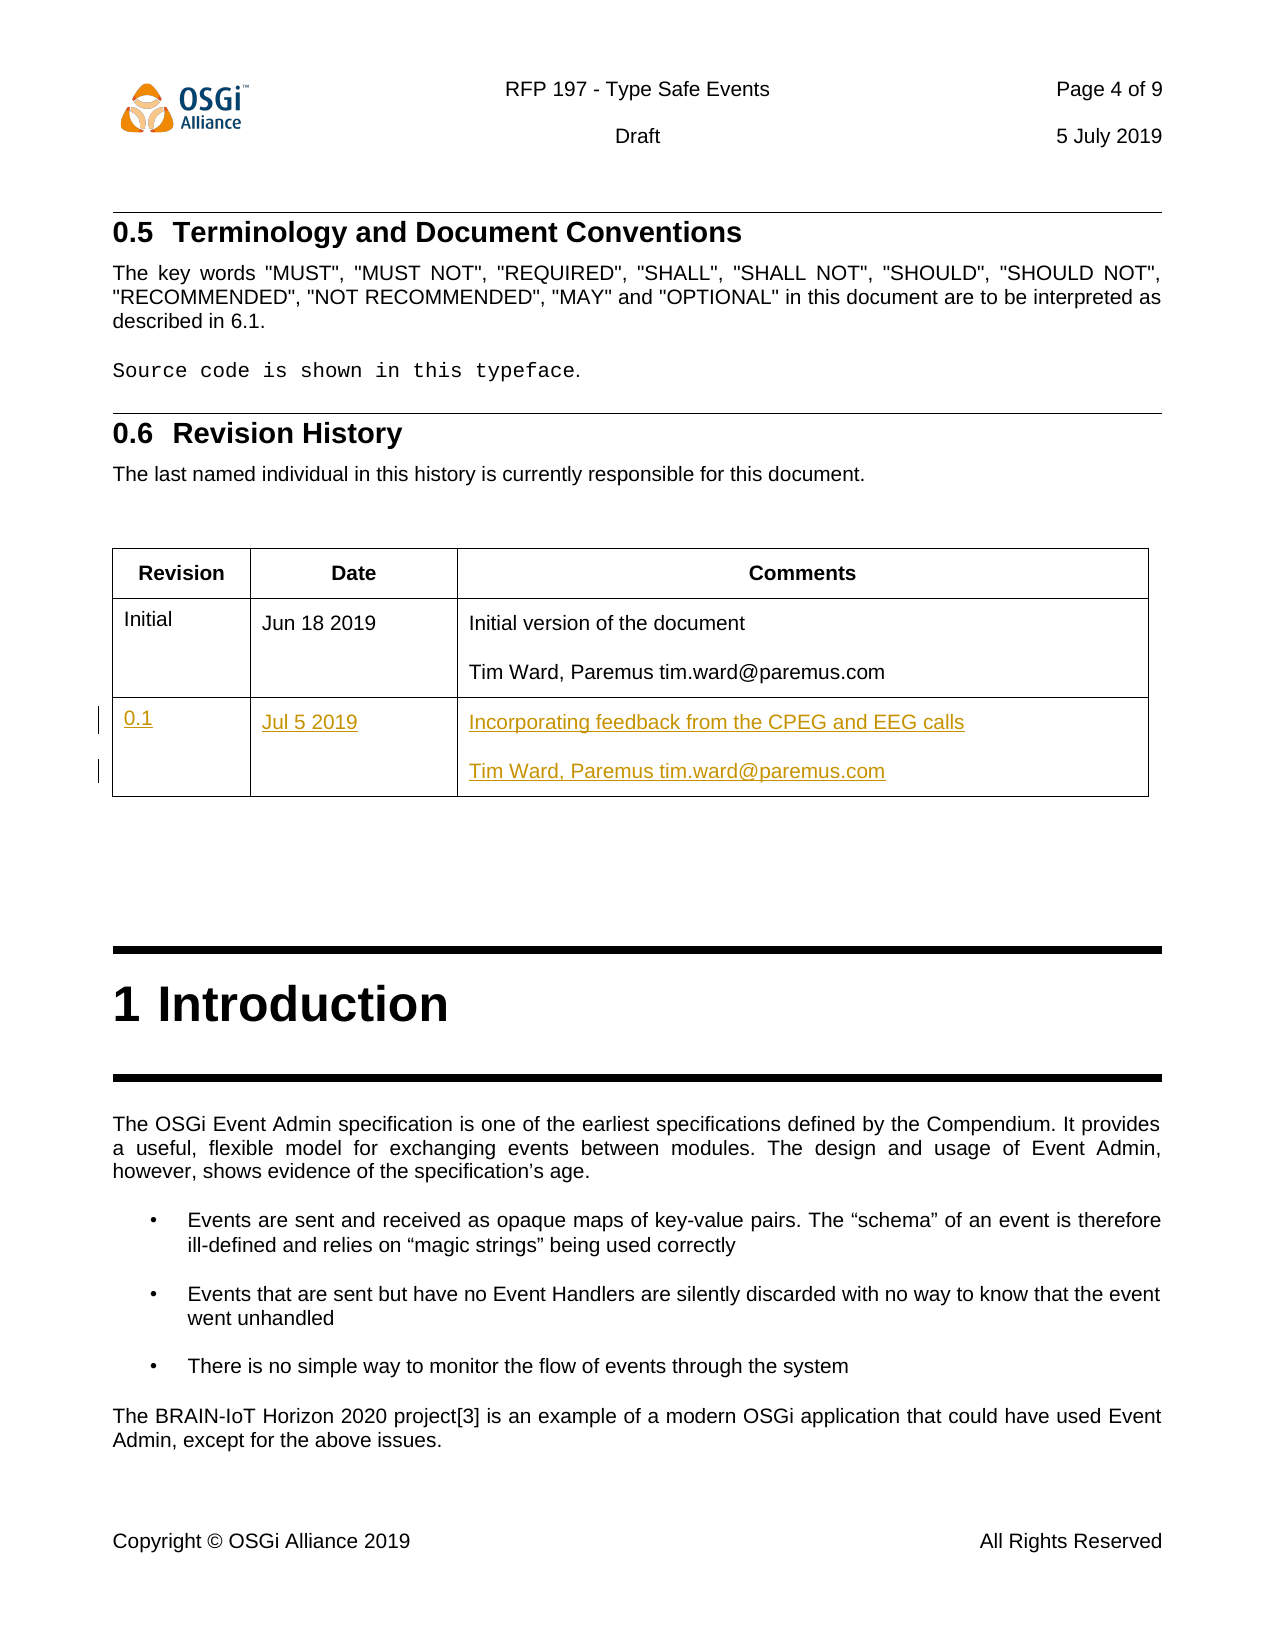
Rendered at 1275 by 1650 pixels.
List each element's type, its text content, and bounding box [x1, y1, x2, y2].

table_cell Jun 18 2019 [251, 599, 457, 697]
table_cell 0.1 [113, 698, 250, 796]
list Events that are sent but have no Event Handlers are silently discarded with no way to know that the event went unhandled [150, 1281, 1162, 1329]
list Events are sent and received as opaque maps of key-value pairs. The “schema” of an event is therefore ill-defined and relies on “magic strings” being used correctly [150, 1208, 1162, 1256]
text The last named individual in this history is currently responsible for this document. [112, 462, 1162, 486]
text Source code is shown in this typeface. [112, 358, 1162, 384]
text The key words "MUST", "MUST NOT", "REQUIRED", "SHALL", "SHALL NOT", "SHOULD", "SHOULD NOT", "RECOMMENDED", "NOT RECOMMENDED", "MAY" and "OPTIONAL" in this document are to be interpreted as described in 6.1. [112, 261, 1162, 333]
table_cell Initial version of the document Tim Ward, Paremus tim.ward@paremus.com [458, 599, 1148, 697]
subtitle Revision History [112, 414, 1162, 450]
table_cell Jul 5 2019 [251, 698, 457, 796]
subtitle Introduction [112, 947, 1162, 1082]
table_cell Initial [113, 599, 250, 697]
list There is no simple way to monitor the flow of events through the system [150, 1354, 1162, 1378]
text The BRAIN-IoT Horizon 2020 project[3]. is an example of a modern OSGi application that could have used Event Admin, except for the above issues. [112, 1403, 1162, 1451]
table_header Date [251, 549, 457, 598]
table_header Revision [113, 549, 250, 598]
text The OSGi Event Admin specification is one of the earliest specifications defined by the Compendium. It provides a useful, flexible model for exchanging events between modules. The design and usage of Event Admin, however, shows evidence of the specification’s age. [112, 1111, 1162, 1183]
table_cell Incorporating feedback from the CPEG and EEG calls Tim Ward, Paremus tim.ward@paremus.com [458, 698, 1148, 796]
picture [113, 76, 257, 140]
subtitle Terminology and Document Conventions [112, 213, 1162, 249]
table_header Comments [458, 549, 1148, 598]
